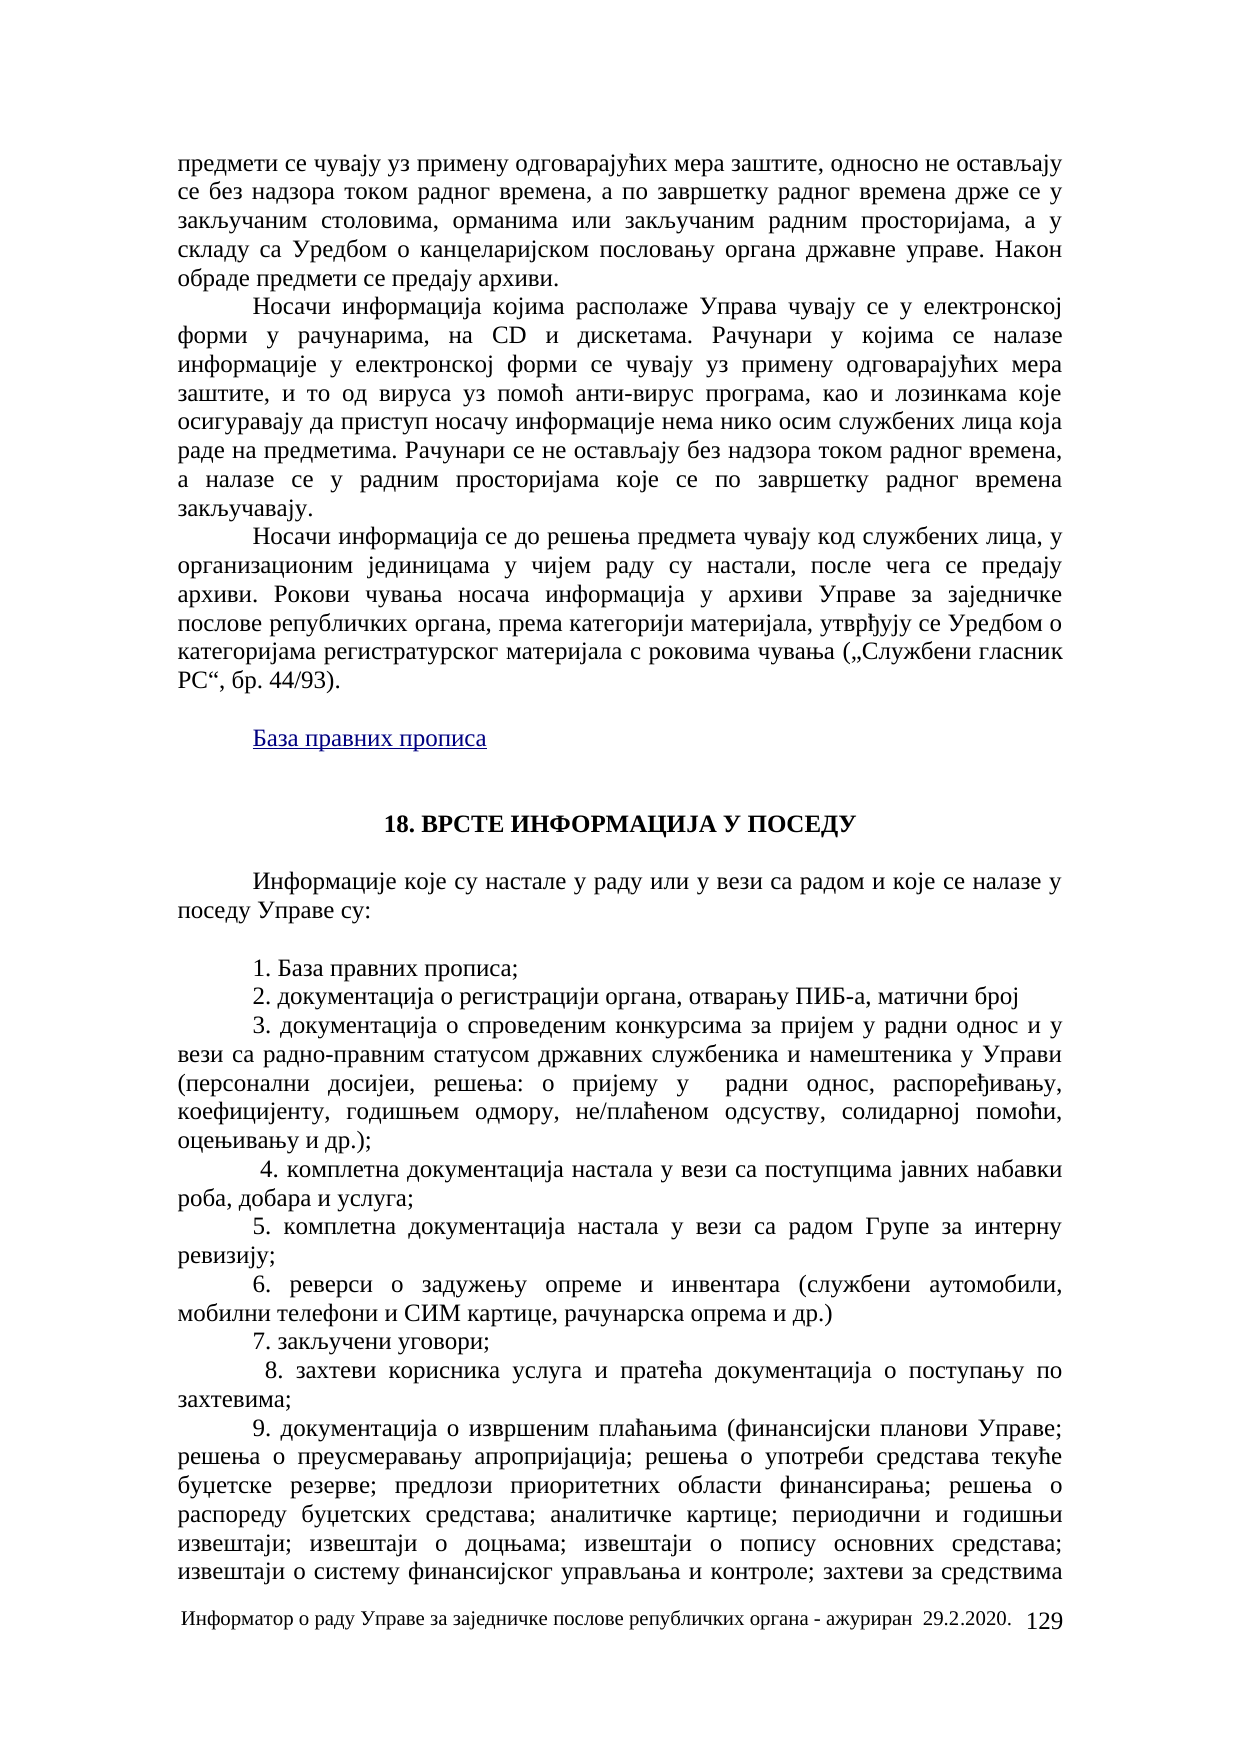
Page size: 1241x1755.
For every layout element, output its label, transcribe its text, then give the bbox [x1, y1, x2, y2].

text База правних прописа [177, 723, 1063, 751]
text предмети се чувају уз примену одговарајућих мера заштите, односно не остављају се без надзора током радног времена, а по завршетку радног времена држе се у закључаним столовима, орманима или закључаним радним просторијама, а у складу са Уредбом о канцеларијском пословању органа државне управе. Након обраде предмети се предају архиви. [177, 148, 1063, 291]
text 8. захтеви корисника услуга и пратећа документација о поступању по захтевима; [177, 1355, 1063, 1413]
text 6. реверси о задужењу опреме и инвентара (службени аутомобили, мобилни телефони и СИМ картице, рачунарска опрема и др.) [177, 1269, 1063, 1326]
text Носачи информација којима располаже Управа чувају се у електронској форми у рачунарима, на CD и дискетама. Рачунари у којима се налазе информације у електронској форми се чувају уз примену одговарајућих мера заштите, и то од вируса уз помоћ анти-вирус програма, као и лозинкама које осигуравају да приступ носачу информације нема нико осим службених лица која раде на предметима. Рачунари се не остављају без надзора током радног времена, а налазе се у радним просторијама које се по завршетку радног времена закључавају. [177, 291, 1063, 521]
text 9. документација о извршеним плаћањима (финансијски планови Управе; решења о преусмеравању апропријација; решења о употреби средстава текуће буџетске резерве; предлози приоритетних области финансирања; решења о распореду буџетских средстава; аналитичке картице; периодични и годишњи извештаји; извештаји о доцњама; извештаји о попису основних средстава; извештаји о систему финансијског управљања и контроле; захтеви за средствима [177, 1413, 1063, 1585]
text 18. ВРСТЕ ИНФОРМАЦИЈА У ПОСЕДУ [177, 809, 1063, 838]
text Носачи информација се до решења предмета чувају код службених лица, у организационим јединицама у чијем раду су настали, после чега се предају архиви. Рокови чувања носача информација у архиви Управе за заједничке послове републичких органа, према категорији материјала, утврђују се Уредбом о категоријама регистратурског материјала с роковима чувања („Службени гласник РС“, бр. 44/93). [177, 521, 1063, 694]
text 5. комплетна документација настала у вези са радом Групе за интерну ревизију; [177, 1211, 1063, 1269]
text 3. документација о спроведеним конкурсима за пријем у радни однос и у вези са радно-правним статусом државних службеника и намештеника у Управи (персонални досијеи, решења: о пријему у радни однос, распоређивању, коефицијенту, годишњем одмору, не/плаћеном одсуству, солидарној помоћи, оцењивању и др.); [177, 1010, 1063, 1154]
text Информације које су настале у раду или у вези са радом и које се налазе у поседу Управе су: [177, 866, 1063, 924]
text 1. База правних прописа; [252, 953, 1063, 981]
text 7. закључени уговори; [177, 1326, 1063, 1355]
text 2. документација о регистрацији органа, отварању ПИБ-а, матични број [252, 981, 1063, 1010]
text 4. комплетна документација настала у вези са поступцима јавних набавки роба, добара и услуга; [177, 1154, 1063, 1211]
